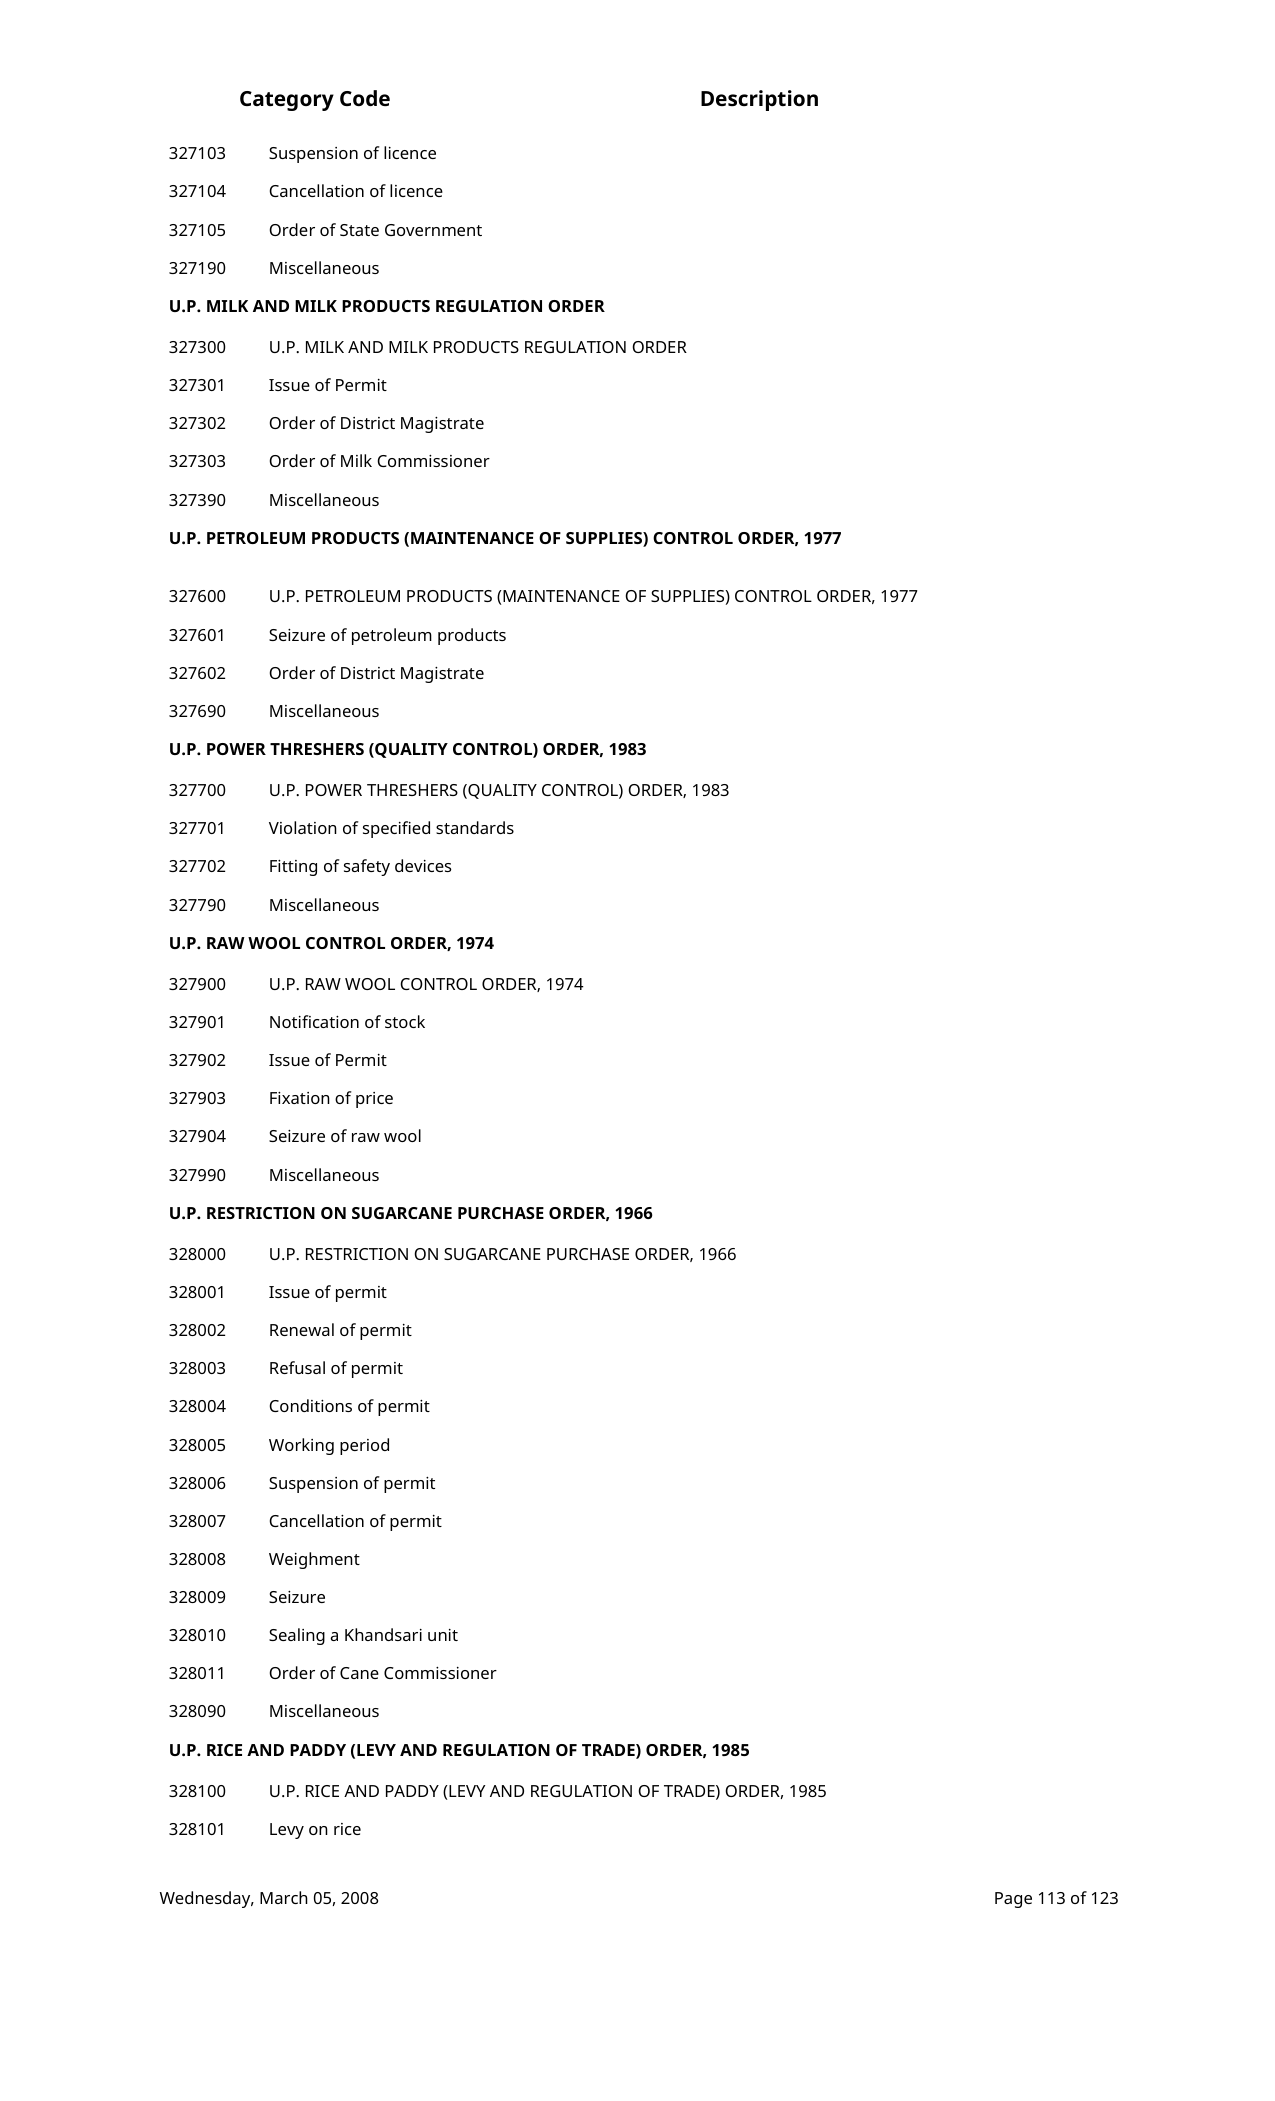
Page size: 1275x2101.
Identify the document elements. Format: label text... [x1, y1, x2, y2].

text 328008 Weighment [150, 1546, 1200, 1570]
text 327903 Fixation of price [150, 1086, 1200, 1109]
text U.P. MILK AND MILK PRODUCTS REGULATION ORDER [150, 293, 1200, 317]
text 327600 U.P. PETROLEUM PRODUCTS (MAINTENANCE OF SUPPLIES) CONTROL ORDER, 1977 [150, 584, 1200, 608]
text 327902 Issue of Permit [150, 1048, 1200, 1071]
text 328010 Sealing a Khandsari unit [150, 1623, 1200, 1646]
text 327900 U.P. RAW WOOL CONTROL ORDER, 1974 [150, 971, 1200, 995]
text 327790 Miscellaneous [150, 892, 1200, 916]
text U.P. RESTRICTION ON SUGARCANE PURCHASE ORDER, 1966 [150, 1200, 1200, 1224]
text Category Code Description [150, 84, 1200, 113]
text 327690 Miscellaneous [150, 698, 1200, 722]
text 327602 Order of District Magistrate [150, 660, 1200, 684]
text U.P. POWER THRESHERS (QUALITY CONTROL) ORDER, 1983 [150, 736, 1200, 760]
text 327302 Order of District Magistrate [150, 411, 1200, 435]
text 327601 Seizure of petroleum products [150, 622, 1200, 646]
text 328007 Cancellation of permit [150, 1508, 1200, 1532]
text 328003 Refusal of permit [150, 1356, 1200, 1379]
text 327104 Cancellation of licence [150, 179, 1200, 203]
text 328001 Issue of permit [150, 1279, 1200, 1303]
text U.P. RAW WOOL CONTROL ORDER, 1974 [150, 930, 1200, 954]
text 328006 Suspension of permit [150, 1470, 1200, 1494]
text 327105 Order of State Government [150, 217, 1200, 241]
text 327990 Miscellaneous [150, 1162, 1200, 1186]
text 328000 U.P. RESTRICTION ON SUGARCANE PURCHASE ORDER, 1966 [150, 1241, 1200, 1265]
text 327103 Suspension of licence [150, 141, 1200, 165]
text 327700 U.P. POWER THRESHERS (QUALITY CONTROL) ORDER, 1983 [150, 778, 1200, 801]
text 327303 Order of Milk Commissioner [150, 449, 1200, 473]
text 328005 Working period [150, 1432, 1200, 1456]
text 328100 U.P. RICE AND PADDY (LEVY AND REGULATION OF TRADE) ORDER, 1985 [150, 1778, 1200, 1802]
text 327190 Miscellaneous [150, 255, 1200, 279]
text 328090 Miscellaneous [150, 1699, 1200, 1723]
text 328004 Conditions of permit [150, 1394, 1200, 1418]
text 328011 Order of Cane Commissioner [150, 1661, 1200, 1684]
text 328009 Seizure [150, 1584, 1200, 1608]
text 328002 Renewal of permit [150, 1318, 1200, 1341]
text 328101 Levy on rice [150, 1816, 1200, 1840]
text U.P. PETROLEUM PRODUCTS (MAINTENANCE OF SUPPLIES) CONTROL ORDER, 1977 [150, 525, 1200, 549]
text 327702 Fitting of safety devices [150, 854, 1200, 878]
text U.P. RICE AND PADDY (LEVY AND REGULATION OF TRADE) ORDER, 1985 [150, 1737, 1200, 1761]
text 327904 Seizure of raw wool [150, 1124, 1200, 1148]
text 327701 Violation of specified standards [150, 816, 1200, 839]
text 327301 Issue of Permit [150, 373, 1200, 397]
text 327390 Miscellaneous [150, 487, 1200, 511]
text 327901 Notification of stock [150, 1009, 1200, 1033]
text 327300 U.P. MILK AND MILK PRODUCTS REGULATION ORDER [150, 335, 1200, 358]
text Wednesday, March 05, 2008 Page 113 of 123 [150, 1886, 1200, 1909]
